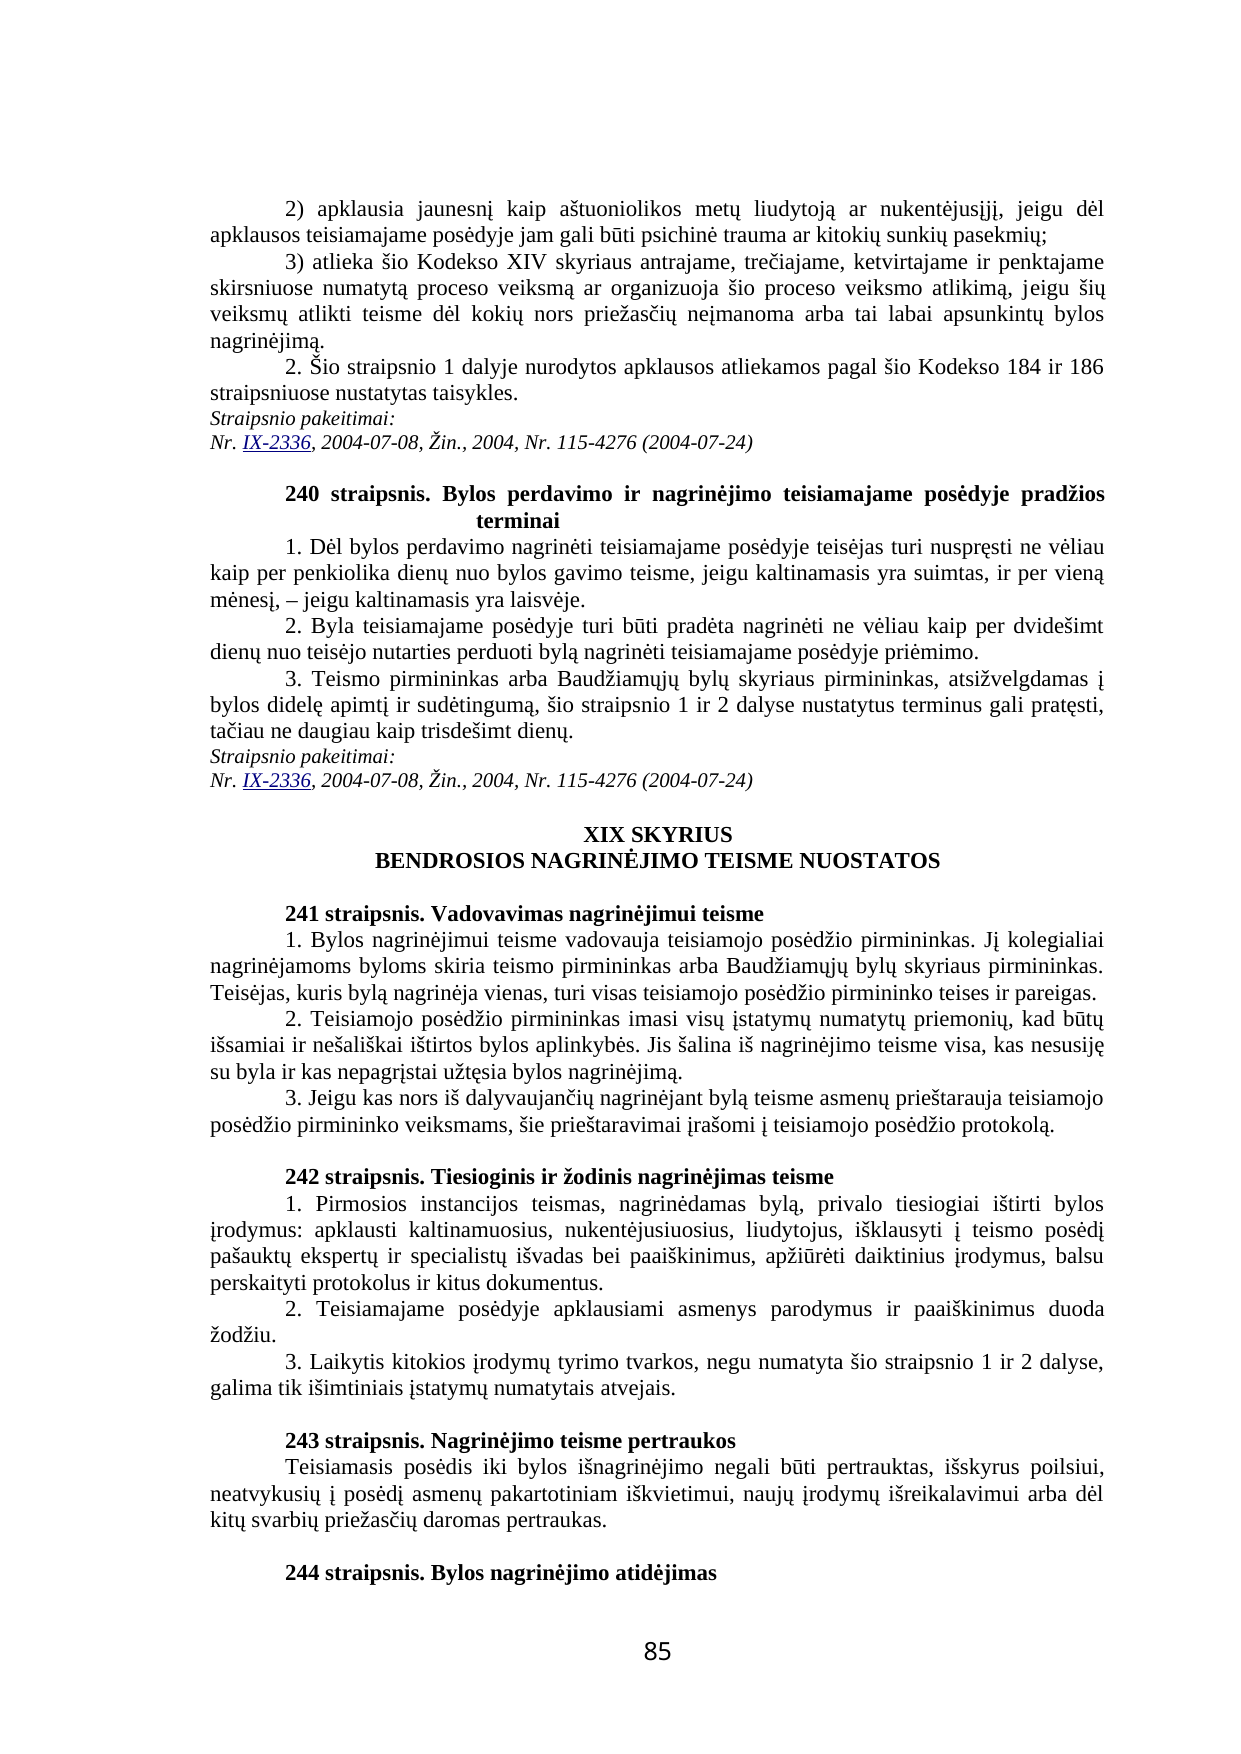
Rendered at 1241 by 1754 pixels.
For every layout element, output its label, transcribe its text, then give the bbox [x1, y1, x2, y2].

text 2. Teisiamajame posėdyje apklausiami asmenys parodymus ir paaiškinimus duoda žodžiu. [210, 1295, 1106, 1348]
text Nr. IX-2336, 2004-07-08, Žin., 2004, Nr. 115-4276 (2004-07-24) [210, 430, 1106, 454]
text 242 straipsnis. Tiesioginis ir žodinis nagrinėjimas teisme [210, 1163, 1106, 1190]
text 240 straipsnis. Bylos perdavimo ir nagrinėjimo teisiamajame posėdyje pradžios terminai [285, 480, 1106, 533]
text Straipsnio pakeitimai: [210, 406, 1106, 430]
text 3. Laikytis kitokios įrodymų tyrimo tvarkos, negu numatyta šio straipsnio 1 ir 2 dalyse, galima tik išimtiniais įstatymų numatytais atvejais. [210, 1348, 1106, 1401]
text 3) atlieka šio Kodekso XIV skyriaus antrajame, trečiajame, ketvirtajame ir penktajame skirsniuose numatytą proceso veiksmą ar organizuoja šio proceso veiksmo atlikimą, jeigu šių veiksmų atlikti teisme dėl kokių nors priežasčių neįmanoma arba tai labai apsunkintų bylos nagrinėjimą. [210, 248, 1106, 353]
text 2. Teisiamojo posėdžio pirmininkas imasi visų įstatymų numatytų priemonių, kad būtų išsamiai ir nešališkai ištirtos bylos aplinkybės. Jis šalina iš nagrinėjimo teisme visa, kas nesusiję su byla ir kas nepagrįstai užtęsia bylos nagrinėjimą. [210, 1005, 1106, 1084]
subtitle XIX skyrius [210, 821, 1106, 847]
text 3. Jeigu kas nors iš dalyvaujančių nagrinėjant bylą teisme asmenų prieštarauja teisiamojo posėdžio pirmininko veiksmams, šie prieštaravimai įrašomi į teisiamojo posėdžio protokolą. [210, 1084, 1106, 1137]
text Teisiamasis posėdis iki bylos išnagrinėjimo negali būti pertrauktas, išskyrus poilsiui, neatvykusių į posėdį asmenų pakartotiniam iškvietimui, naujų įrodymų išreikalavimui arba dėl kitų svarbių priežasčių daromas pertraukas. [210, 1453, 1106, 1532]
text 241 straipsnis. Vadovavimas nagrinėjimui teisme [210, 900, 1106, 926]
text 3. Teismo pirmininkas arba Baudžiamųjų bylų skyriaus pirmininkas, atsižvelgdamas į bylos didelę apimtį ir sudėtingumą, šio straipsnio 1 ir 2 dalyse nustatytus terminus gali pratęsti, tačiau ne daugiau kaip trisdešimt dienų. [210, 665, 1106, 744]
text 2. Šio straipsnio 1 dalyje nurodytos apklausos atliekamos pagal šio Kodekso 184 ir 186 straipsniuose nustatytas taisykles. [210, 353, 1106, 406]
text 2) apklausia jaunesnį kaip aštuoniolikos metų liudytoją ar nukentėjusįjį, jeigu dėl apklausos teisiamajame posėdyje jam gali būti psichinė trauma ar kitokių sunkių pasekmių; [210, 195, 1106, 248]
text 2. Byla teisiamajame posėdyje turi būti pradėta nagrinėti ne vėliau kaip per dvidešimt dienų nuo teisėjo nutarties perduoti bylą nagrinėti teisiamajame posėdyje priėmimo. [210, 612, 1106, 665]
text 1. Pirmosios instancijos teismas, nagrinėdamas bylą, privalo tiesiogiai ištirti bylos įrodymus: apklausti kaltinamuosius, nukentėjusiuosius, liudytojus, išklausyti į teismo posėdį pašauktų ekspertų ir specialistų išvadas bei paaiškinimus, apžiūrėti daiktinius įrodymus, balsu perskaityti protokolus ir kitus dokumentus. [210, 1190, 1106, 1295]
text 1. Dėl bylos perdavimo nagrinėti teisiamajame posėdyje teisėjas turi nuspręsti ne vėliau kaip per penkiolika dienų nuo bylos gavimo teisme, jeigu kaltinamasis yra suimtas, ir per vieną mėnesį, – jeigu kaltinamasis yra laisvėje. [210, 533, 1106, 612]
text Straipsnio pakeitimai: [210, 744, 1106, 768]
text 243 straipsnis. Nagrinėjimo teisme pertraukos [210, 1427, 1106, 1453]
text 1. Bylos nagrinėjimui teisme vadovauja teisiamojo posėdžio pirmininkas. Jį kolegialiai nagrinėjamoms byloms skiria teismo pirmininkas arba Baudžiamųjų bylų skyriaus pirmininkas. Teisėjas, kuris bylą nagrinėja vienas, turi visas teisiamojo posėdžio pirmininko teises ir pareigas. [210, 926, 1106, 1005]
text 244 straipsnis. Bylos nagrinėjimo atidėjimas [210, 1559, 1106, 1585]
text Nr. IX-2336, 2004-07-08, Žin., 2004, Nr. 115-4276 (2004-07-24) [210, 768, 1106, 792]
text Bendrosios nagrinėjimo teisme nuostatos [210, 847, 1106, 873]
